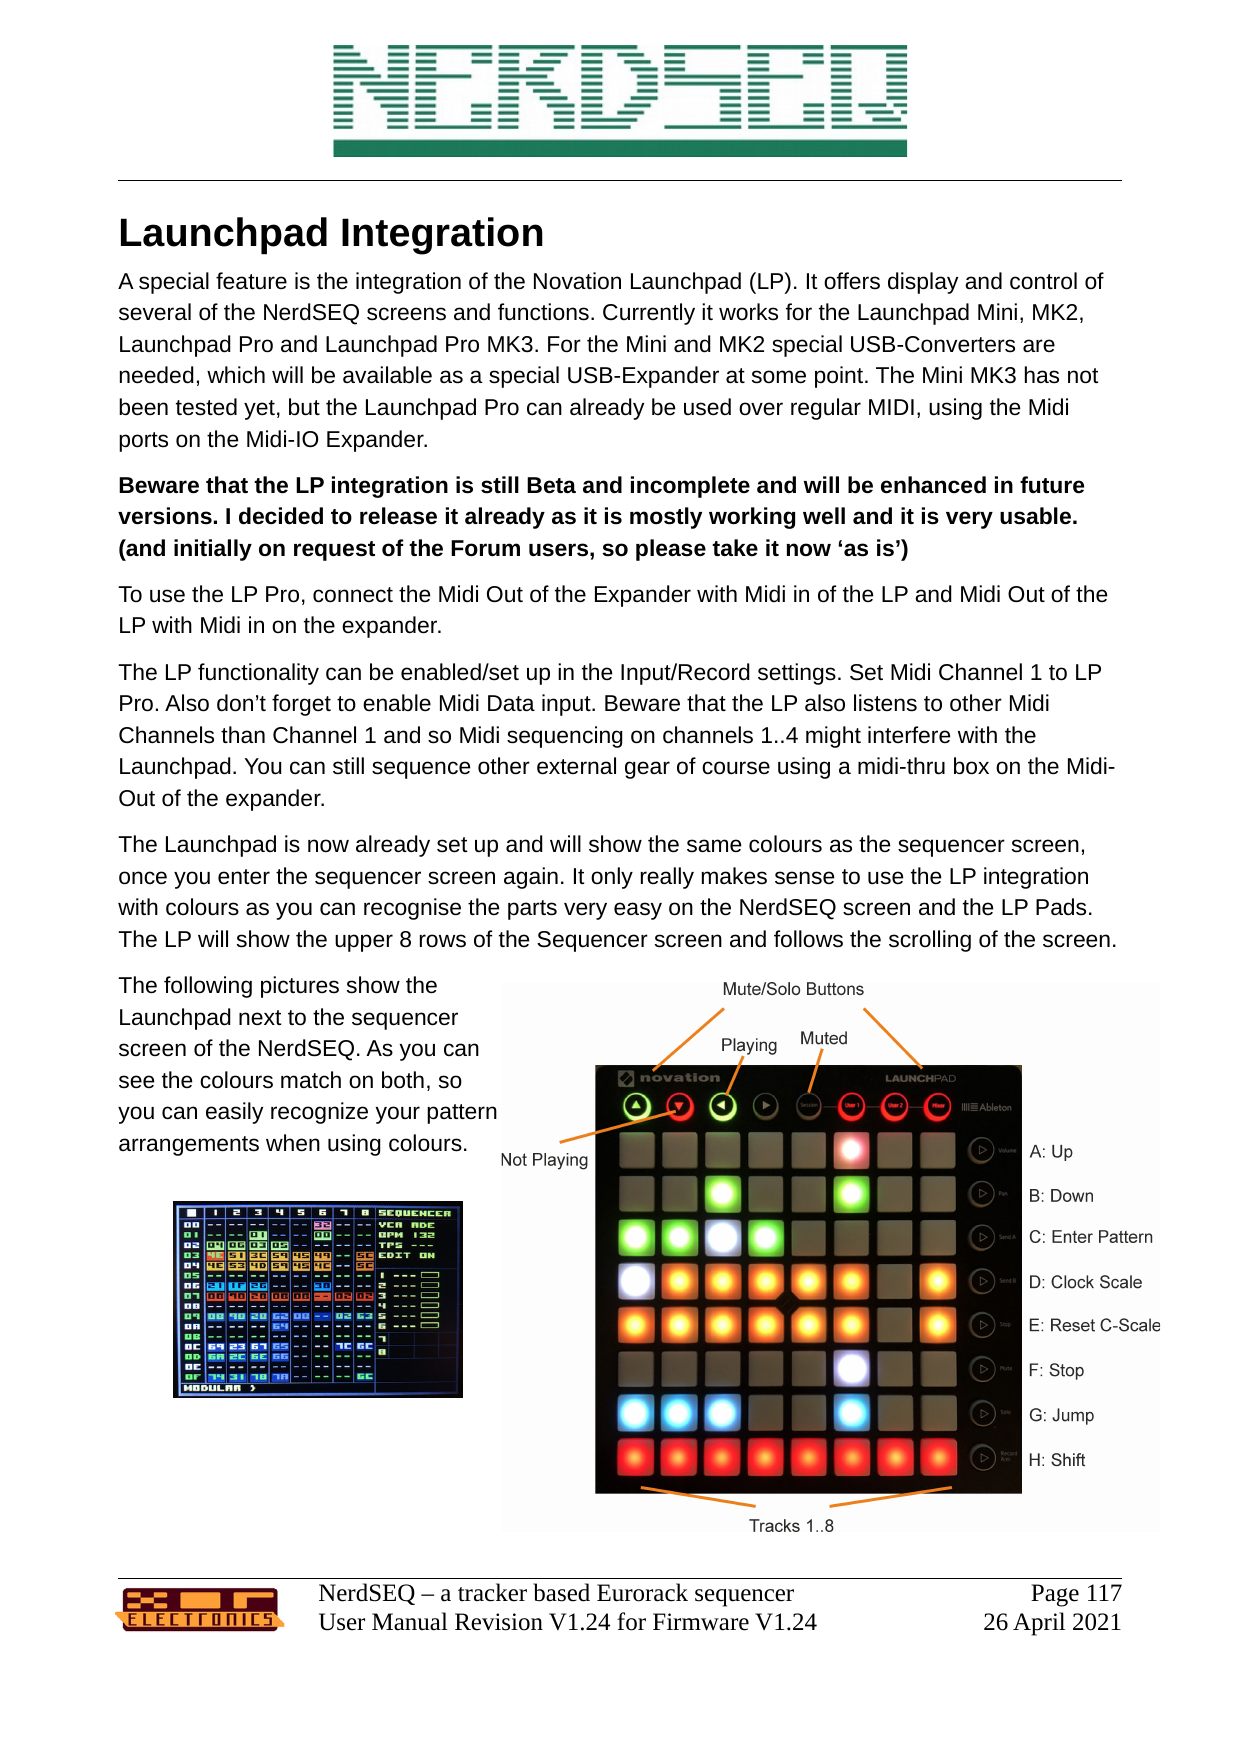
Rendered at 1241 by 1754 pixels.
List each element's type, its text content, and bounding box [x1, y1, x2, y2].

text Beware that the LP integration is still Beta and incomplete and will be enhanced in future versions. I decided to release it already as it is mostly working well and it is very usable. (and initially on request of the Forum users, so please take it now ‘as is’) [118, 472, 1122, 561]
picture [501, 982, 1161, 1532]
text The following pictures show the Launchpad next to the sequencer screen of the NerdSEQ. As you can see the colours match on both, so you can easily recognize your pattern arrangements when using colours. [118, 972, 1122, 1156]
text A special feature is the integration of the Novation Launchpad (LP). It offers display and control of several of the NerdSEQ screens and functions. Currently it works for the Launchpad Mini, MK2, Launchpad Pro and Launchpad Pro MK3. For the Mini and MK2 special USB-Converters are needed, which will be available as a special USB-Expander at some point. The Mini MK3 has not been tested yet, but the Launchpad Pro can already be used over regular MIDI, using the Midi ports on the Midi-IO Expander. [118, 268, 1122, 452]
text To use the LP Pro, connect the Midi Out of the Expander with Midi in of the LP and Midi Out of the LP with Midi in on the expander. [118, 581, 1122, 639]
picture [115, 1584, 285, 1634]
subtitle Launchpad Integration [118, 209, 1122, 255]
text The LP functionality can be enabled/set up in the Input/Record settings. Set Midi Channel 1 to LP Pro. Also don’t forget to enable Midi Data input. Beware that the LP also listens to other Midi Channels than Channel 1 and so Midi sequencing on channels 1..4 might interfere with the Launchpad. You can still sequence other external gear of course using a midi-thru box on the Midi-Out of the expander. [118, 659, 1122, 811]
picture [333, 45, 908, 157]
picture [173, 1201, 463, 1398]
text The Launchpad is now already set up and will show the same colours as the sequencer screen, once you enter the sequencer screen again. It only really makes sense to use the LP integration with colours as you can recognise the parts very easy on the NerdSEQ screen and the LP Pads. The LP will show the upper 8 rows of the Sequencer screen and follows the scrolling of the screen. [118, 831, 1122, 952]
